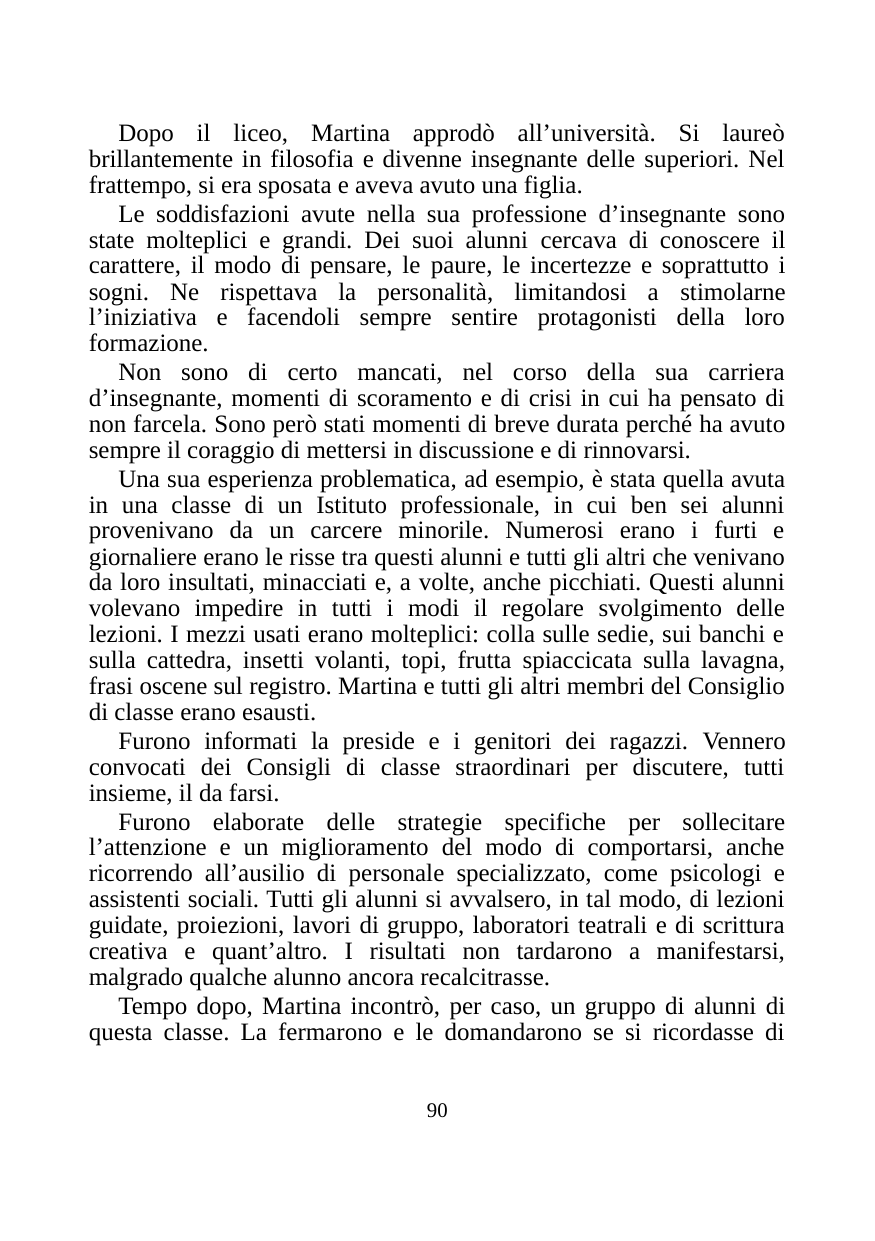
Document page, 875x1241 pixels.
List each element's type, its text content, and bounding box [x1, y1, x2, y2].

text Dopo il liceo, Martina approdò all’università. Si laureò brillantemente in filosofia e divenne insegnante delle superiori. Nel frattempo, si era sposata e aveva avuto una figlia. [88, 118, 786, 199]
text Tempo dopo, Martina incontrò, per caso, un gruppo di alunni di questa classe. La fermarono e le domandarono se si ricordasse di [88, 991, 786, 1046]
text Una sua esperienza problematica, ad esempio, è stata quella avuta in una classe di un Istituto professionale, in cui ben sei alunni provenivano da un carcere minorile. Numerosi erano i furti e giornaliere erano le risse tra questi alunni e tutti gli altri che venivano da loro insultati, minacciati e, a volte, anche picchiati. Questi alunni volevano impedire in tutti i modi il regolare svolgimento delle lezioni. I mezzi usati erano molteplici: colla sulle sedie, sui banchi e sulla cattedra, insetti volanti, topi, frutta spiaccicata sulla lavagna, frasi oscene sul registro. Martina e tutti gli altri membri del Consiglio di classe erano esausti. [88, 464, 786, 726]
text Non sono di certo mancati, nel corso della sua carriera d’insegnante, momenti di scoramento e di crisi in cui ha pensato di non farcela. Sono però stati momenti di breve durata perché ha avuto sempre il coraggio di mettersi in discussione e di rinnovarsi. [88, 357, 786, 464]
text Furono informati la preside e i genitori dei ragazzi. Vennero convocati dei Consigli di classe straordinari per discutere, tutti insieme, il da farsi. [88, 726, 786, 807]
text Le soddisfazioni avute nella sua professione d’insegnante sono state molteplici e grandi. Dei suoi alunni cercava di conoscere il carattere, il modo di pensare, le paure, le incertezze e soprattutto i sogni. Ne rispettava la personalità, limitandosi a stimolarne l’iniziativa e facendoli sempre sentire protagonisti della loro formazione. [88, 199, 786, 357]
text Furono elaborate delle strategie specifiche per sollecitare l’attenzione e un miglioramento del modo di comportarsi, anche ricorrendo all’ausilio di personale specializzato, come psicologi e assistenti sociali. Tutti gli alunni si avvalsero, in tal modo, di lezioni guidate, proiezioni, lavori di gruppo, laboratori teatrali e di scrittura creativa e quant’altro. I risultati non tardarono a manifestarsi, malgrado qualche alunno ancora recalcitrasse. [88, 807, 786, 991]
